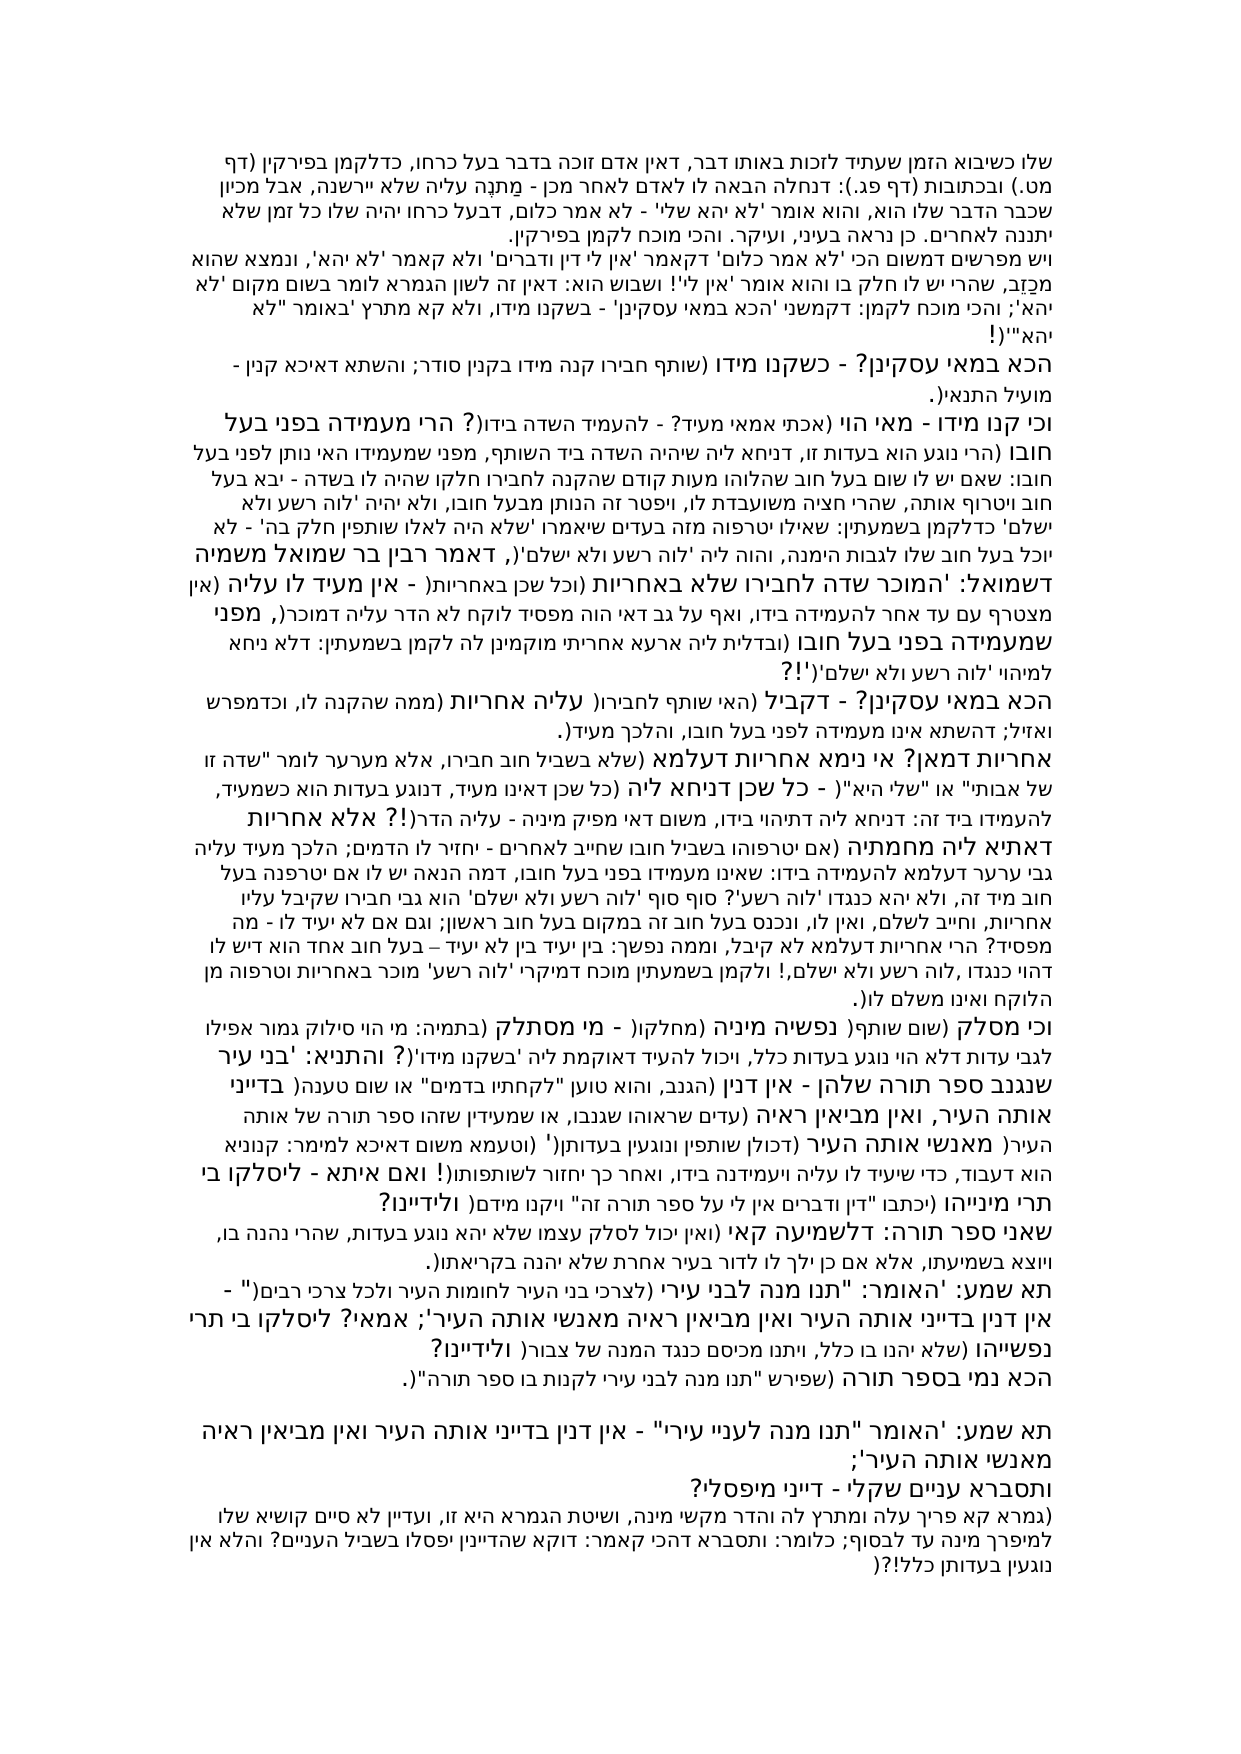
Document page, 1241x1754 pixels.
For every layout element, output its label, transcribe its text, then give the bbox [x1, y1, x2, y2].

text (גמרא קא פריך עלה ומתרץ לה והדר מקשי מינה, ושיטת הגמרא היא זו, ועדיין לא סיים קושיא שלו למיפרך מינה עד לבסוף; כלומר: ותסברא דהכי קאמר: דוקא שהדיינין יפסלו בשביל העניים? והלא אין נוגעין בעדותן כלל!?( [187, 1504, 1053, 1577]
text ותסברא עניים שקלי - דייני מיפסלי? [187, 1475, 1053, 1504]
text הכא במאי עסקינן? - דקביל (האי שותף לחבירו( עליה אחריות (ממה שהקנה לו, וכדמפרש ואזיל; דהשתא אינו מעמידה לפני בעל חובו, והלכך מעיד(. [187, 686, 1053, 744]
text שאני ספר תורה: דלשמיעה קאי (ואין יכול לסלק עצמו שלא יהא נוגע בעדות, שהרי נהנה בו, ויוצא בשמיעתו, אלא אם כן ילך לו לדור בעיר אחרת שלא יהנה בקריאתו(. [187, 1217, 1053, 1275]
text שלו כשיבוא הזמן שעתיד לזכות באותו דבר, דאין אדם זוכה בדבר בעל כרחו, כדלקמן בפירקין (דף מט.) ובכתובות (דף פג.): דנחלה הבאה לו לאדם לאחר מכן - מַתנֶה עליה שלא יירשנה, אבל מכיון שכבר הדבר שלו הוא, והוא אומר 'לא יהא שלי' - לא אמר כלום, דבעל כרחו יהיה שלו כל זמן שלא יתננה לאחרים. כן נראה בעיני, ועיקר. והכי מוכח לקמן בפירקין. [187, 150, 1053, 247]
text הכא נמי בספר תורה (שפירש "תנו מנה לבני עירי לקנות בו ספר תורה"(. [187, 1363, 1053, 1392]
text תא שמע: 'האומר: "תנו מנה לבני עירי (לצרכי בני העיר לחומות העיר ולכל צרכי רבים(" - אין דנין בדייני אותה העיר ואין מביאין ראיה מאנשי אותה העיר'; אמאי? ליסלקו בי תרי נפשייהו (שלא יהנו בו כלל, ויתנו מכיסם כנגד המנה של צבור( ולידיינו? [187, 1275, 1053, 1363]
text תא שמע: 'האומר "תנו מנה לעניי עירי" - אין דנין בדייני אותה העיר ואין מביאין ראיה מאנשי אותה העיר'; [187, 1416, 1053, 1475]
text הכא במאי עסקינן? - כשקנו מידו (שותף חבירו קנה מידו בקנין סודר; והשתא דאיכא קנין - מועיל התנאי(. [187, 350, 1053, 408]
text וכי קנו מידו - מאי הוי (אכתי אמאי מעיד? - להעמיד השדה בידו(? הרי מעמידה בפני בעל חובו (הרי נוגע הוא בעדות זו, דניחא ליה שיהיה השדה ביד השותף, מפני שמעמידו האי נותן לפני בעל חובו: שאם יש לו שום בעל חוב שהלוהו מעות קודם שהקנה לחבירו חלקו שהיה לו בשדה - יבא בעל חוב ויטרוף אותה, שהרי חציה משועבדת לו, ויפטר זה הנותן מבעל חובו, ולא יהיה 'לוה רשע ולא ישלם' כדלקמן בשמעתין: שאילו יטרפוה מזה בעדים שיאמרו 'שלא היה לאלו שותפין חלק בה' - לא יוכל בעל חוב שלו לגבות הימנה, והוה ליה 'לוה רשע ולא ישלם'(, דאמר רבין בר שמואל משמיה דשמואל: 'המוכר שדה לחבירו שלא באחריות (וכל שכן באחריות( - אין מעיד לו עליה (אין מצטרף עם עד אחר להעמידה בידו, ואף על גב דאי הוה מפסיד לוקח לא הדר עליה דמוכר(, מפני שמעמידה בפני בעל חובו (ובדלית ליה ארעא אחריתי מוקמינן לה לקמן בשמעתין: דלא ניחא למיהוי 'לוה רשע ולא ישלם'('!? [187, 408, 1053, 686]
text ויש מפרשים דמשום הכי 'לא אמר כלום' דקאמר 'אין לי דין ודברים' ולא קאמר 'לא יהא', ונמצא שהוא מכַזֵב, שהרי יש לו חלק בו והוא אומר 'אין לי'! ושבוש הוא: דאין זה לשון הגמרא לומר בשום מקום 'לא יהא'; והכי מוכח לקמן: דקמשני 'הכא במאי עסקינן' - בשקנו מידו, ולא קא מתרץ 'באומר "לא יהא"'(! [187, 247, 1053, 350]
text אחריות דמאן? אי נימא אחריות דעלמא (שלא בשביל חוב חבירו, אלא מערער לומר "שדה זו של אבותי" או "שלי היא"( - כל שכן דניחא ליה (כל שכן דאינו מעיד, דנוגע בעדות הוא כשמעיד, להעמידו ביד זה: דניחא ליה דתיהוי בידו, משום דאי מפיק מיניה - עליה הדר(!? אלא אחריות דאתיא ליה מחמתיה (אם יטרפוהו בשביל חובו שחייב לאחרים - יחזיר לו הדמים; הלכך מעיד עליה גבי ערער דעלמא להעמידה בידו: שאינו מעמידו בפני בעל חובו, דמה הנאה יש לו אם יטרפנה בעל חוב מיד זה, ולא יהא כנגדו 'לוה רשע'? סוף סוף 'לוה רשע ולא ישלם' הוא גבי חבירו שקיבל עליו אחריות, וחייב לשלם, ואין לו, ונכנס בעל חוב זה במקום בעל חוב ראשון; וגם אם לא יעיד לו - מה מפסיד? הרי אחריות דעלמא לא קיבל, וממה נפשך: בין יעיד בין לא יעיד – בעל חוב אחד הוא דיש לו דהוי כנגדו ,לוה רשע ולא ישלם,! ולקמן בשמעתין מוכח דמיקרי 'לוה רשע' מוכר באחריות וטרפוה מן הלוקח ואינו משלם לו(. [187, 744, 1053, 1012]
text וכי מסלק (שום שותף( נפשיה מיניה (מחלקו( - מי מסתלק (בתמיה: מי הוי סילוק גמור אפילו לגבי עדות דלא הוי נוגע בעדות כלל, ויכול להעיד דאוקמת ליה 'בשקנו מידו'(? והתניא: 'בני עיר שנגנב ספר תורה שלהן - אין דנין (הגנב, והוא טוען "לקחתיו בדמים" או שום טענה( בדייני אותה העיר, ואין מביאין ראיה (עדים שראוהו שגנבו, או שמעידין שזהו ספר תורה של אותה העיר( מאנשי אותה העיר (דכולן שותפין ונוגעין בעדותן(' (וטעמא משום דאיכא למימר: קנוניא הוא דעבוד, כדי שיעיד לו עליה ויעמידנה בידו, ואחר כך יחזור לשותפותו(! ואם איתא - ליסלקו בי תרי מינייהו (יכתבו "דין ודברים אין לי על ספר תורה זה" ויקנו מידם( ולידיינו? [187, 1012, 1053, 1217]
